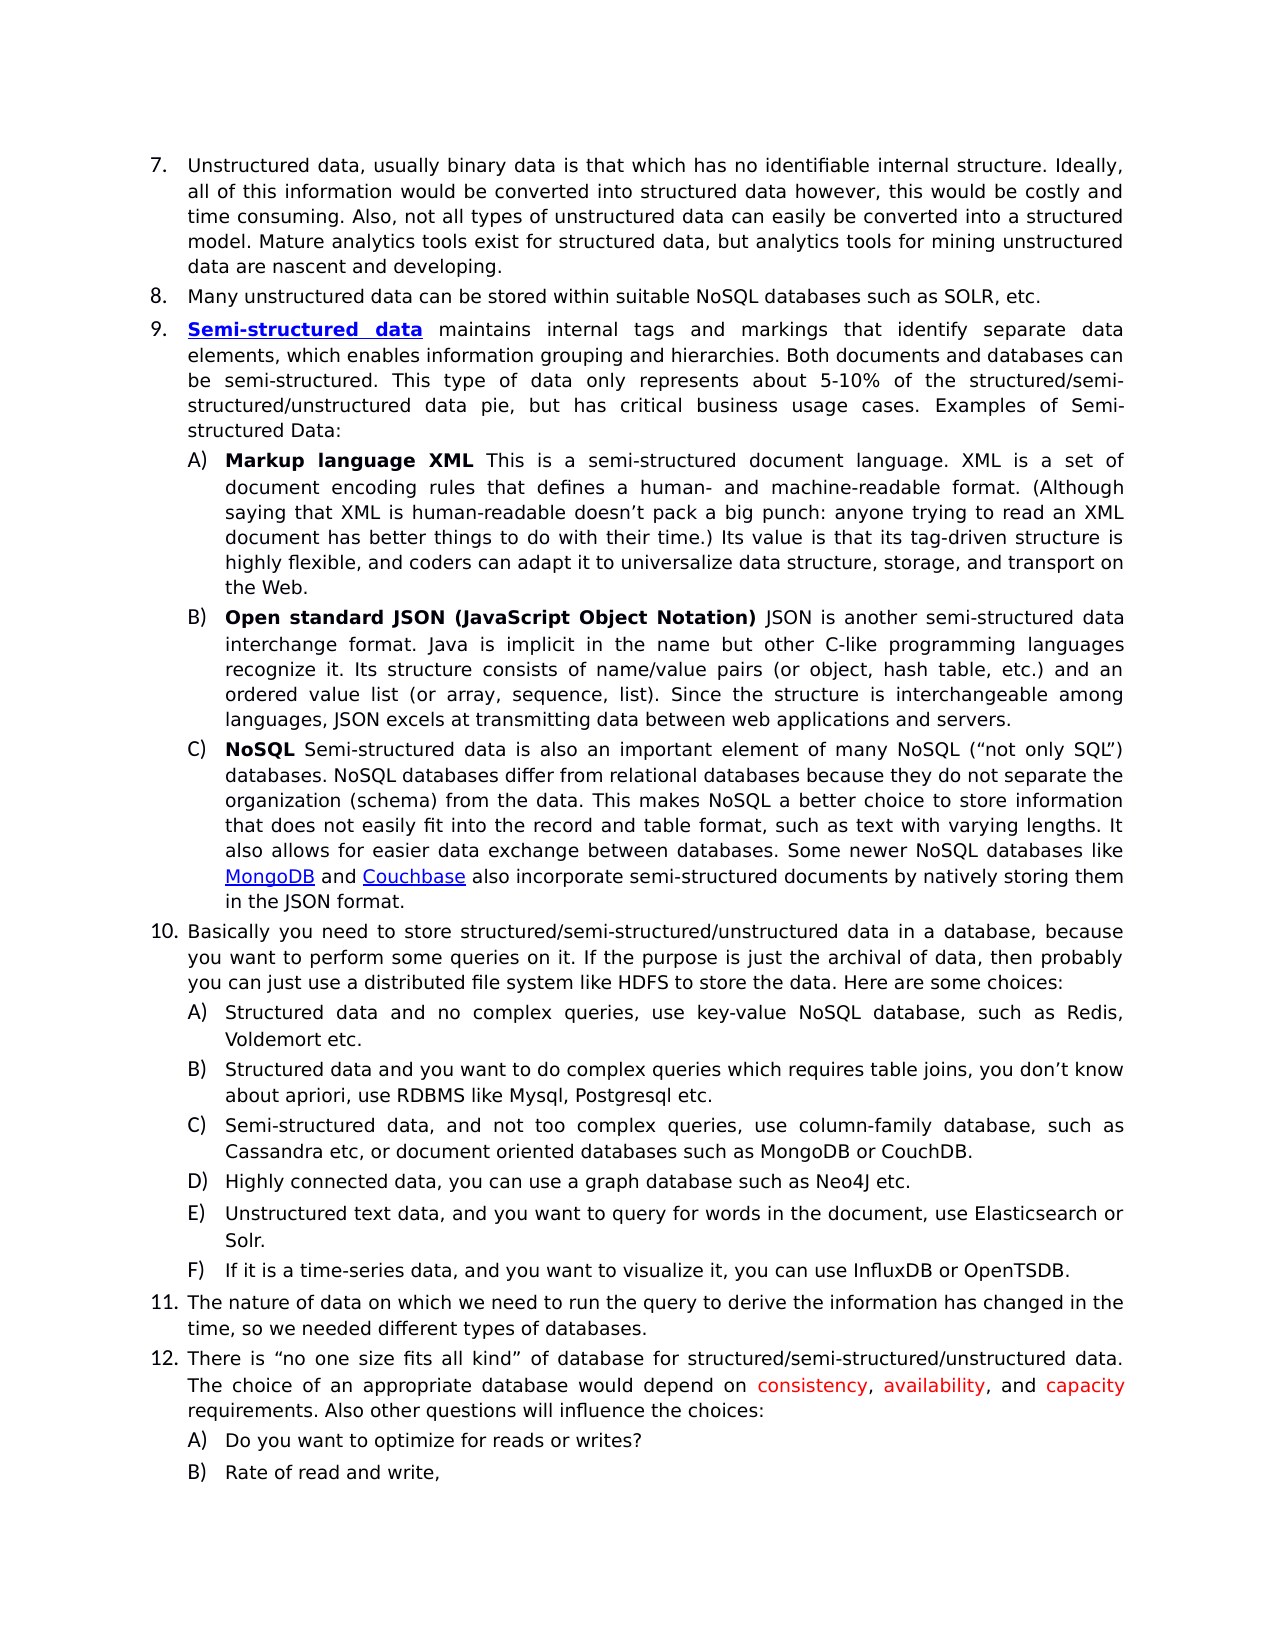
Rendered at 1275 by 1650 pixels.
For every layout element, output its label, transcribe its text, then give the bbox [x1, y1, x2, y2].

list Semi-structured data maintains internal tags and markings that identify separate data elements, which enables information grouping and hierarchies. Both documents and databases can be semi-structured. This type of data only represents about 5-10% of the structured/semi-structured/unstructured data pie, but has critical business usage cases. Examples of Semi-structured Data: [150, 314, 1125, 442]
list There is “no one size fits all kind” of database for structured/semi-structured/unstructured data. The choice of an appropriate database would depend on consistency, availability, and capacity requirements. Also other questions will influence the choices: [150, 1343, 1125, 1422]
list Open standard JSON (JavaScript Object Notation) JSON is another semi-structured data interchange format. Java is implicit in the name but other C-like programming languages recognize it. Its structure consists of name/value pairs (or object, hash table, etc.) and an ordered value list (or array, sequence, list). Since the structure is interchangeable among languages, JSON excels at transmitting data between web applications and servers. [187, 602, 1125, 731]
list Structured data and you want to do complex queries which requires table joins, you don’t know about apriori, use RDBMS like Mysql, Postgresql etc. [187, 1054, 1125, 1107]
list If it is a time-series data, and you want to visualize it, you can use InfluxDB or OpenTSDB. [187, 1255, 1125, 1283]
list Unstructured text data, and you want to query for words in the document, use Elasticsearch or Solr. [187, 1198, 1125, 1252]
list Many unstructured data can be stored within suitable NoSQL databases such as SOLR, etc. [150, 282, 1125, 310]
list Rate of read and write, [187, 1457, 1125, 1485]
list Semi-structured data, and not too complex queries, use column-family database, such as Cassandra etc, or document oriented databases such as MongoDB or CouchDB. [187, 1110, 1125, 1163]
list The nature of data on which we need to run the query to derive the information has changed in the time, so we needed different types of databases. [150, 1287, 1125, 1340]
list Unstructured data, usually binary data is that which has no identifiable internal structure. Ideally, all of this information would be converted into structured data however, this would be costly and time consuming. Also, not all types of unstructured data can easily be converted into a structured model. Mature analytics tools exist for structured data, but analytics tools for mining unstructured data are nascent and developing. [150, 150, 1125, 278]
list NoSQL Semi-structured data is also an important element of many NoSQL (“not only SQL”) databases. NoSQL databases differ from relational databases because they do not separate the organization (schema) from the data. This makes NoSQL a better choice to store information that does not easily fit into the record and table format, such as text with varying lengths. It also allows for easier data exchange between databases. Some newer NoSQL databases like MongoDB and Couchbase also incorporate semi-structured documents by natively storing them in the JSON format. [187, 734, 1125, 913]
list Markup language XML This is a semi-structured document language. XML is a set of document encoding rules that defines a human- and machine-readable format. (Although saying that XML is human-readable doesn’t pack a big punch: anyone trying to read an XML document has better things to do with their time.) Its value is that its tag-driven structure is highly flexible, and coders can adapt it to universalize data structure, storage, and transport on the Web. [187, 446, 1125, 599]
list Highly connected data, you can use a graph database such as Neo4J etc. [187, 1166, 1125, 1194]
list Basically you need to store structured/semi-structured/unstructured data in a database, because you want to perform some queries on it. If the purpose is just the archival of data, then probably you can just use a distributed file system like HDFS to store the data. Here are some choices: [150, 916, 1125, 994]
list Do you want to optimize for reads or writes? [187, 1425, 1125, 1453]
list Structured data and no complex queries, use key-value NoSQL database, such as Redis, Voldemort etc. [187, 997, 1125, 1050]
